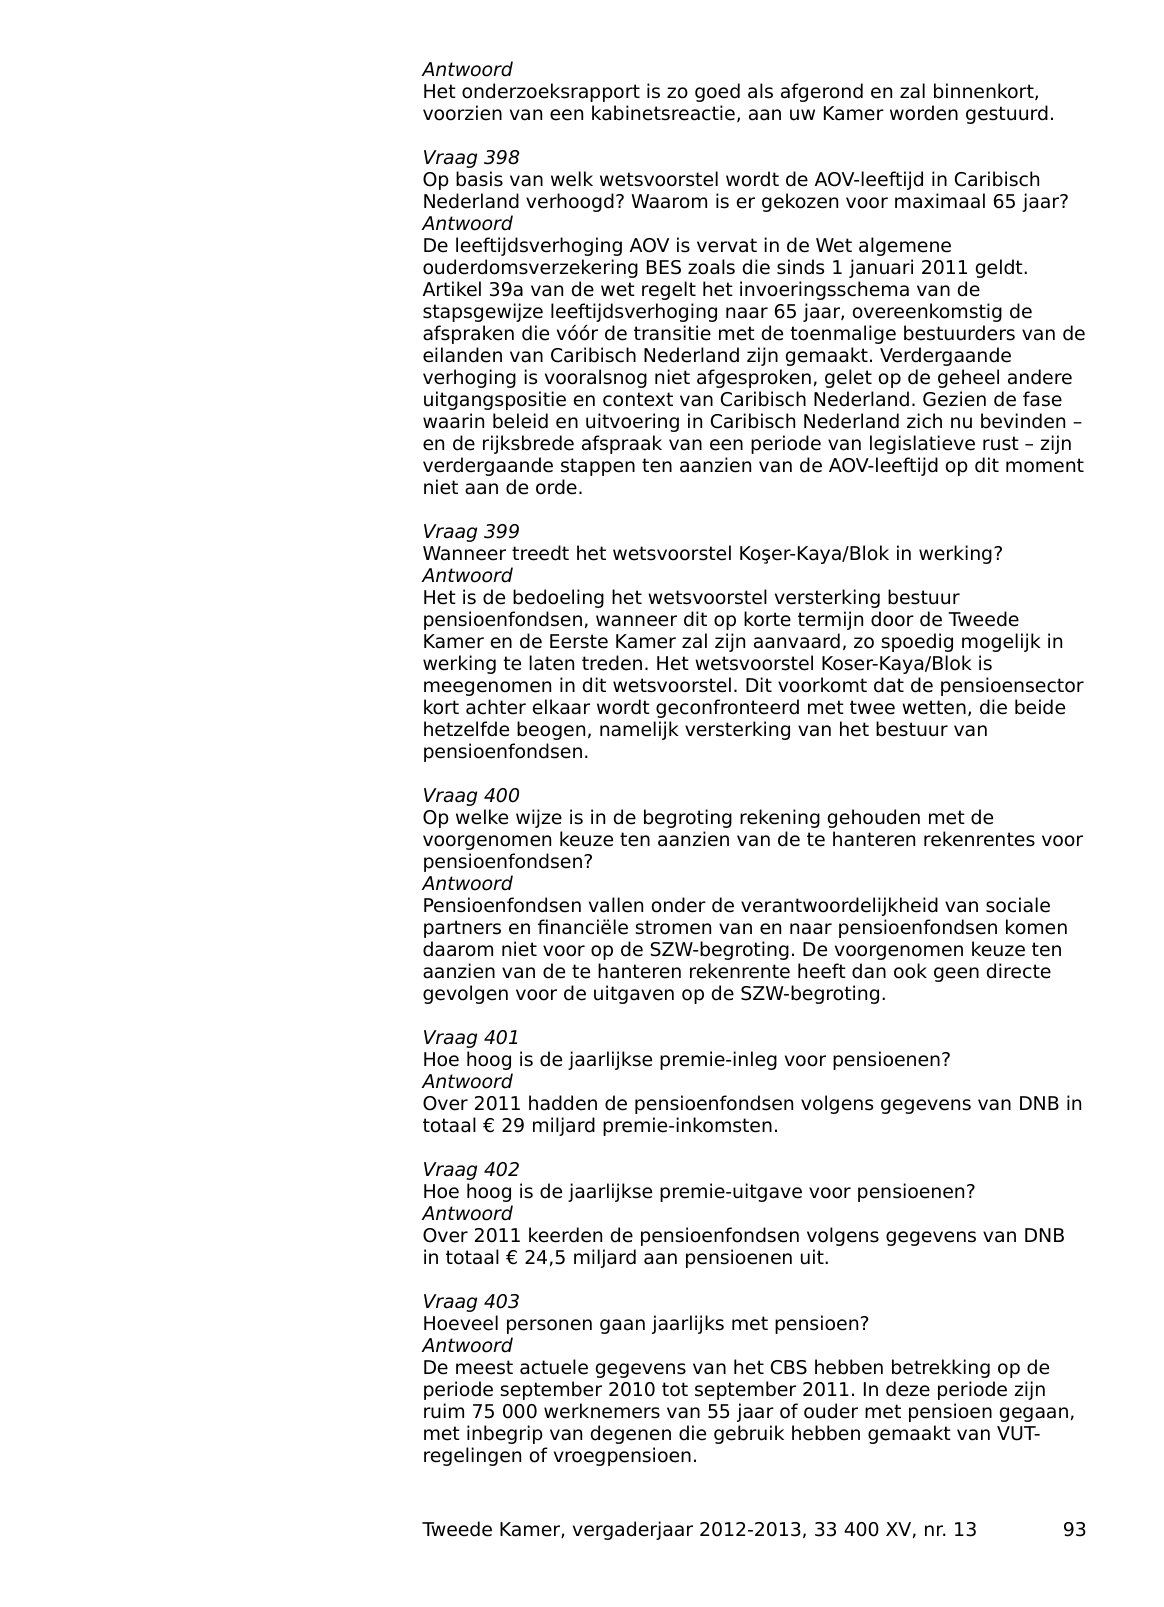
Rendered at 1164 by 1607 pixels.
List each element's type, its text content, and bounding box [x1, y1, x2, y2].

text Over 2011 keerden de pensioenfondsen volgens gegevens van DNB in totaal € 24,5 miljard aan pensioenen uit. [422, 1225, 1087, 1269]
text Hoeveel personen gaan jaarlijks met pensioen? [422, 1313, 1087, 1335]
text Vraag 399 [422, 521, 1087, 543]
text Antwoord [422, 1071, 1087, 1093]
text Het is de bedoeling het wetsvoorstel versterking bestuur pensioenfondsen, wanneer dit op korte termijn door de Tweede Kamer en de Eerste Kamer zal zijn aanvaard, zo spoedig mogelijk in werking te laten treden. Het wetsvoorstel Koser-Kaya/Blok is meegenomen in dit wetsvoorstel. Dit voorkomt dat de pensioensector kort achter elkaar wordt geconfronteerd met twee wetten, die beide hetzelfde beogen, namelijk versterking van het bestuur van pensioenfondsen. [422, 587, 1087, 763]
text Vraag 401 [422, 1027, 1087, 1049]
text Antwoord [422, 565, 1087, 587]
text Wanneer treedt het wetsvoorstel Koşer-Kaya/Blok in werking? [422, 543, 1087, 565]
text Antwoord [422, 1203, 1087, 1225]
text Antwoord [422, 59, 1087, 81]
text Antwoord [422, 213, 1087, 235]
text Pensioenfondsen vallen onder de verantwoordelijkheid van sociale partners en financiële stromen van en naar pensioenfondsen komen daarom niet voor op de SZW-begroting. De voorgenomen keuze ten aanzien van de te hanteren rekenrente heeft dan ook geen directe gevolgen voor de uitgaven op de SZW-begroting. [422, 895, 1087, 1005]
text Vraag 398 [422, 147, 1087, 169]
text Vraag 403 [422, 1291, 1087, 1313]
text Over 2011 hadden de pensioenfondsen volgens gegevens van DNB in totaal € 29 miljard premie-inkomsten. [422, 1093, 1087, 1137]
text Het onderzoeksrapport is zo goed als afgerond en zal binnenkort, voorzien van een kabinetsreactie, aan uw Kamer worden gestuurd. [422, 81, 1087, 125]
text Hoe hoog is de jaarlijkse premie-uitgave voor pensioenen? [422, 1181, 1087, 1203]
text De meest actuele gegevens van het CBS hebben betrekking op de periode september 2010 tot september 2011. In deze periode zijn ruim 75 000 werknemers van 55 jaar of ouder met pensioen gegaan, met inbegrip van degenen die gebruik hebben gemaakt van VUT-regelingen of vroegpensioen. [422, 1357, 1087, 1467]
text Antwoord [422, 1335, 1087, 1357]
text Antwoord [422, 873, 1087, 895]
text De leeftijdsverhoging AOV is vervat in de Wet algemene ouderdomsverzekering BES zoals die sinds 1 januari 2011 geldt. Artikel 39a van de wet regelt het invoeringsschema van de stapsgewijze leeftijdsverhoging naar 65 jaar, overeenkomstig de afspraken die vóór de transitie met de toenmalige bestuurders van de eilanden van Caribisch Nederland zijn gemaakt. Verdergaande verhoging is vooralsnog niet afgesproken, gelet op de geheel andere uitgangspositie en context van Caribisch Nederland. Gezien de fase waarin beleid en uitvoering in Caribisch Nederland zich nu bevinden – en de rijksbrede afspraak van een periode van legislatieve rust – zijn verdergaande stappen ten aanzien van de AOV-leeftijd op dit moment niet aan de orde. [422, 235, 1087, 499]
text Hoe hoog is de jaarlijkse premie-inleg voor pensioenen? [422, 1049, 1087, 1071]
text Op basis van welk wetsvoorstel wordt de AOV-leeftijd in Caribisch Nederland verhoogd? Waarom is er gekozen voor maximaal 65 jaar? [422, 169, 1087, 213]
text Op welke wijze is in de begroting rekening gehouden met de voorgenomen keuze ten aanzien van de te hanteren rekenrentes voor pensioenfondsen? [422, 807, 1087, 873]
text Vraag 400 [422, 785, 1087, 807]
text Vraag 402 [422, 1159, 1087, 1181]
